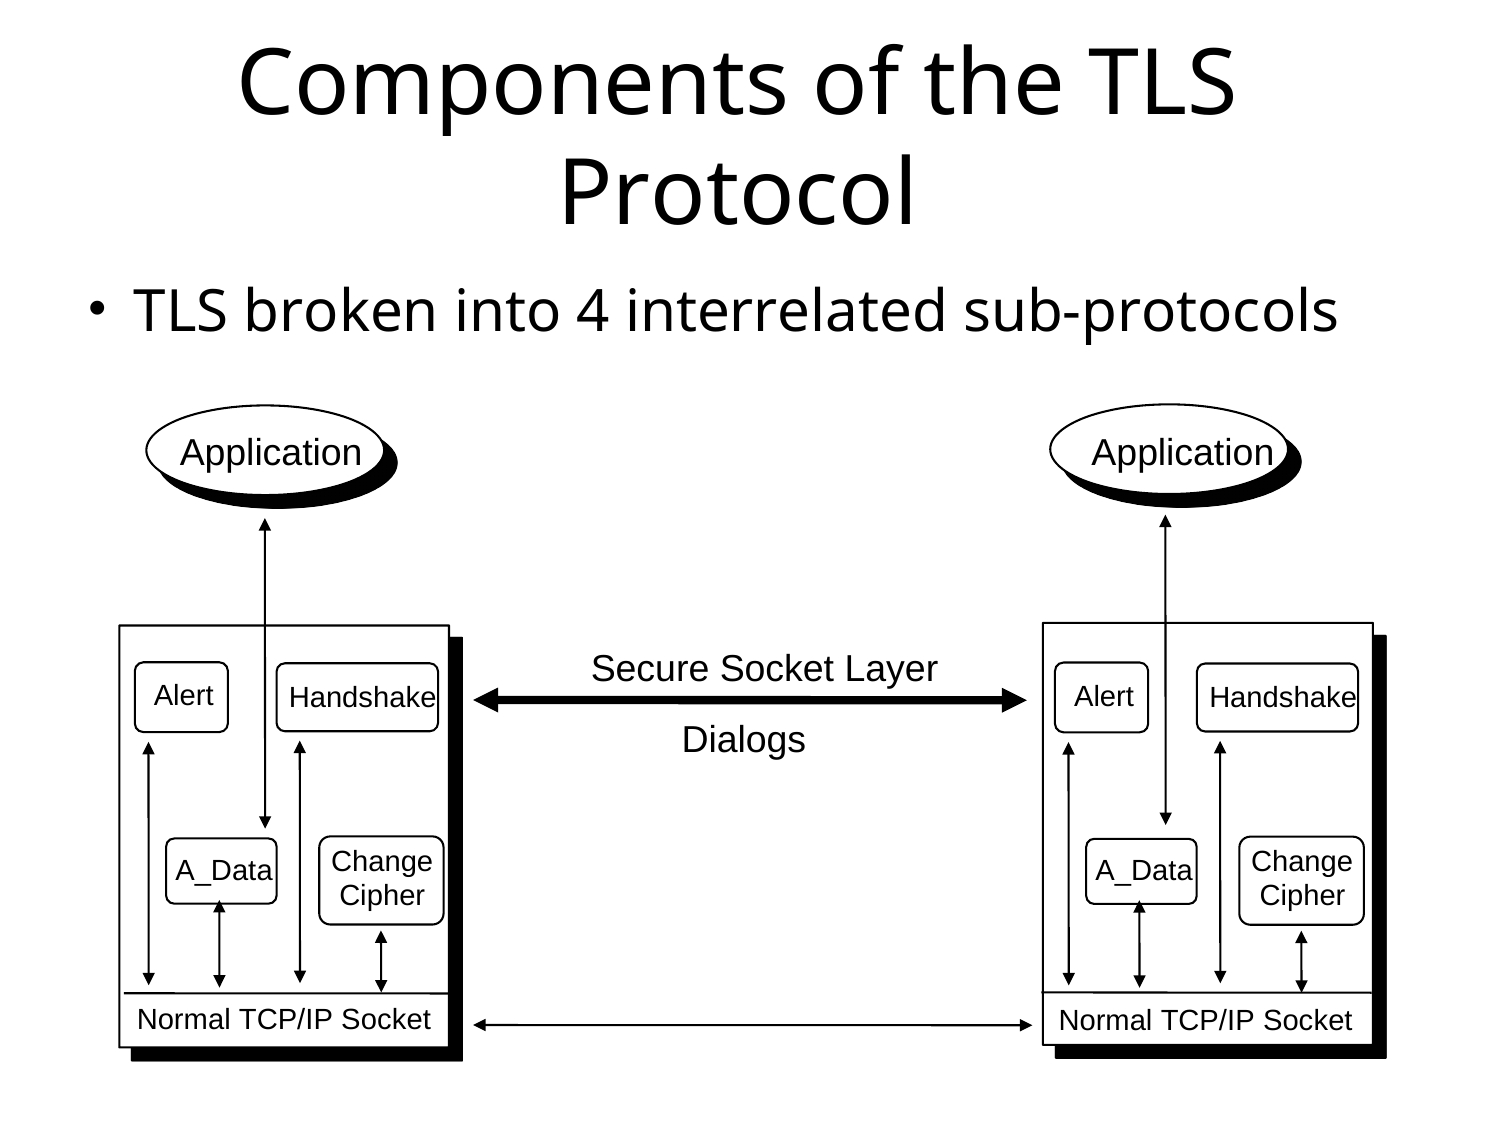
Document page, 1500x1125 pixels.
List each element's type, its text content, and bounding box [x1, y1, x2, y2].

text_box Handshake [1194, 674, 1431, 722]
text_box Cipher [324, 872, 467, 920]
text_box [1088, 895, 1195, 902]
text_box Alert [1059, 672, 1164, 721]
text_box TLS broken into 4 interrelated sub-protocols [72, 265, 1447, 421]
text_box Normal TCP/IP Socket [1043, 997, 1466, 1045]
text_box Dialogs [666, 712, 866, 769]
text_box [1050, 404, 1268, 478]
text_box [168, 405, 362, 424]
text_box [168, 895, 275, 902]
text_box Components of the TLS Protocol [62, 15, 1413, 250]
text_box [181, 482, 350, 496]
text_box [1042, 622, 1373, 1045]
text_box [1241, 886, 1359, 923]
text_box [168, 840, 275, 847]
text_box [146, 426, 165, 475]
text_box Application [165, 424, 404, 482]
text_box Secure Socket Layer [575, 640, 993, 697]
text_box [278, 722, 436, 730]
text_box [321, 886, 439, 923]
text_box [278, 665, 437, 673]
text_box [119, 625, 449, 1048]
text_box Cipher [1244, 872, 1387, 920]
text_box Handshake [274, 673, 511, 722]
text_box [1198, 665, 1357, 674]
text_box A_Data [1080, 847, 1240, 895]
text_box A_Data [160, 847, 320, 895]
text_box [1088, 840, 1195, 847]
text_box [1198, 722, 1357, 730]
text_box Application [1076, 424, 1316, 482]
text_box Alert [139, 672, 245, 720]
text_box Change [316, 837, 480, 886]
text_box Normal TCP/IP Socket [122, 996, 544, 1044]
text_box [1056, 664, 1147, 731]
text_box Change [1236, 838, 1401, 886]
text_box [1088, 482, 1251, 494]
